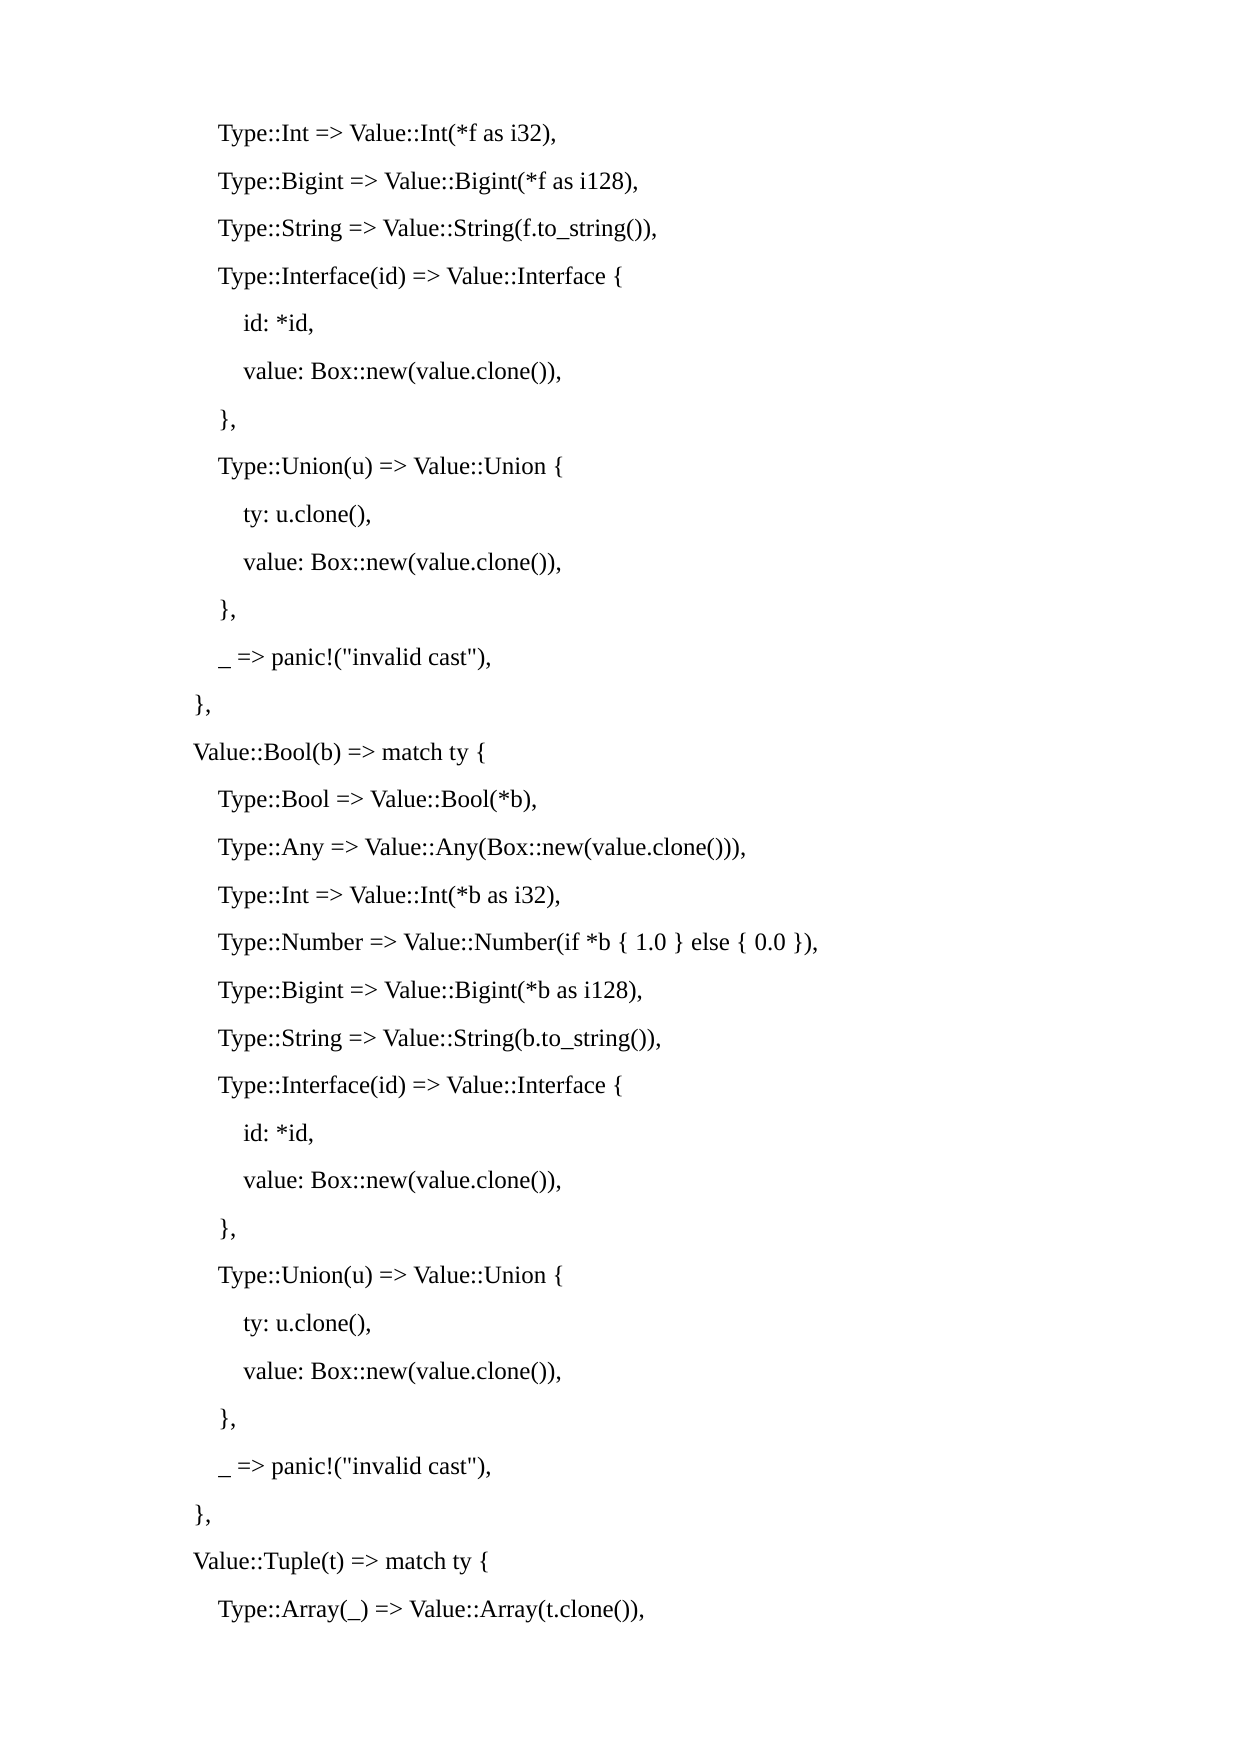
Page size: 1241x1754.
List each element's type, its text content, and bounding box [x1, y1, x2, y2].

text _ => panic!("invalid cast"), [118, 1451, 1122, 1480]
text }, [118, 1499, 1122, 1527]
text value: Box::new(value.clone()), [118, 1165, 1122, 1194]
text }, [118, 594, 1122, 623]
text }, [118, 689, 1122, 718]
text Type::Int => Value::Int(*b as i32), [118, 880, 1122, 908]
text Type::Bigint => Value::Bigint(*b as i128), [118, 975, 1122, 1004]
text Type::Interface(id) => Value::Interface { [118, 261, 1122, 290]
text value: Box::new(value.clone()), [118, 356, 1122, 385]
text Type::Bool => Value::Bool(*b), [118, 784, 1122, 813]
text }, [118, 1403, 1122, 1432]
text Type::Int => Value::Int(*f as i32), [118, 118, 1122, 147]
text Value::Bool(b) => match ty { [118, 737, 1122, 766]
text Type::Any => Value::Any(Box::new(value.clone())), [118, 832, 1122, 861]
text Type::String => Value::String(b.to_string()), [118, 1023, 1122, 1051]
text _ => panic!("invalid cast"), [118, 642, 1122, 671]
text ty: u.clone(), [118, 499, 1122, 528]
text }, [118, 1213, 1122, 1242]
text Value::Tuple(t) => match ty { [118, 1546, 1122, 1575]
text Type::Union(u) => Value::Union { [118, 451, 1122, 480]
text Type::Array(_) => Value::Array(t.clone()), [118, 1594, 1122, 1623]
text Type::Interface(id) => Value::Interface { [118, 1070, 1122, 1099]
text ty: u.clone(), [118, 1308, 1122, 1337]
text Type::Union(u) => Value::Union { [118, 1261, 1122, 1289]
text }, [118, 404, 1122, 432]
text Type::Bigint => Value::Bigint(*f as i128), [118, 166, 1122, 194]
text value: Box::new(value.clone()), [118, 547, 1122, 575]
text id: *id, [118, 308, 1122, 337]
text Type::Number => Value::Number(if *b { 1.0 } else { 0.0 }), [118, 927, 1122, 956]
text id: *id, [118, 1118, 1122, 1147]
text value: Box::new(value.clone()), [118, 1356, 1122, 1384]
text Type::String => Value::String(f.to_string()), [118, 213, 1122, 242]
